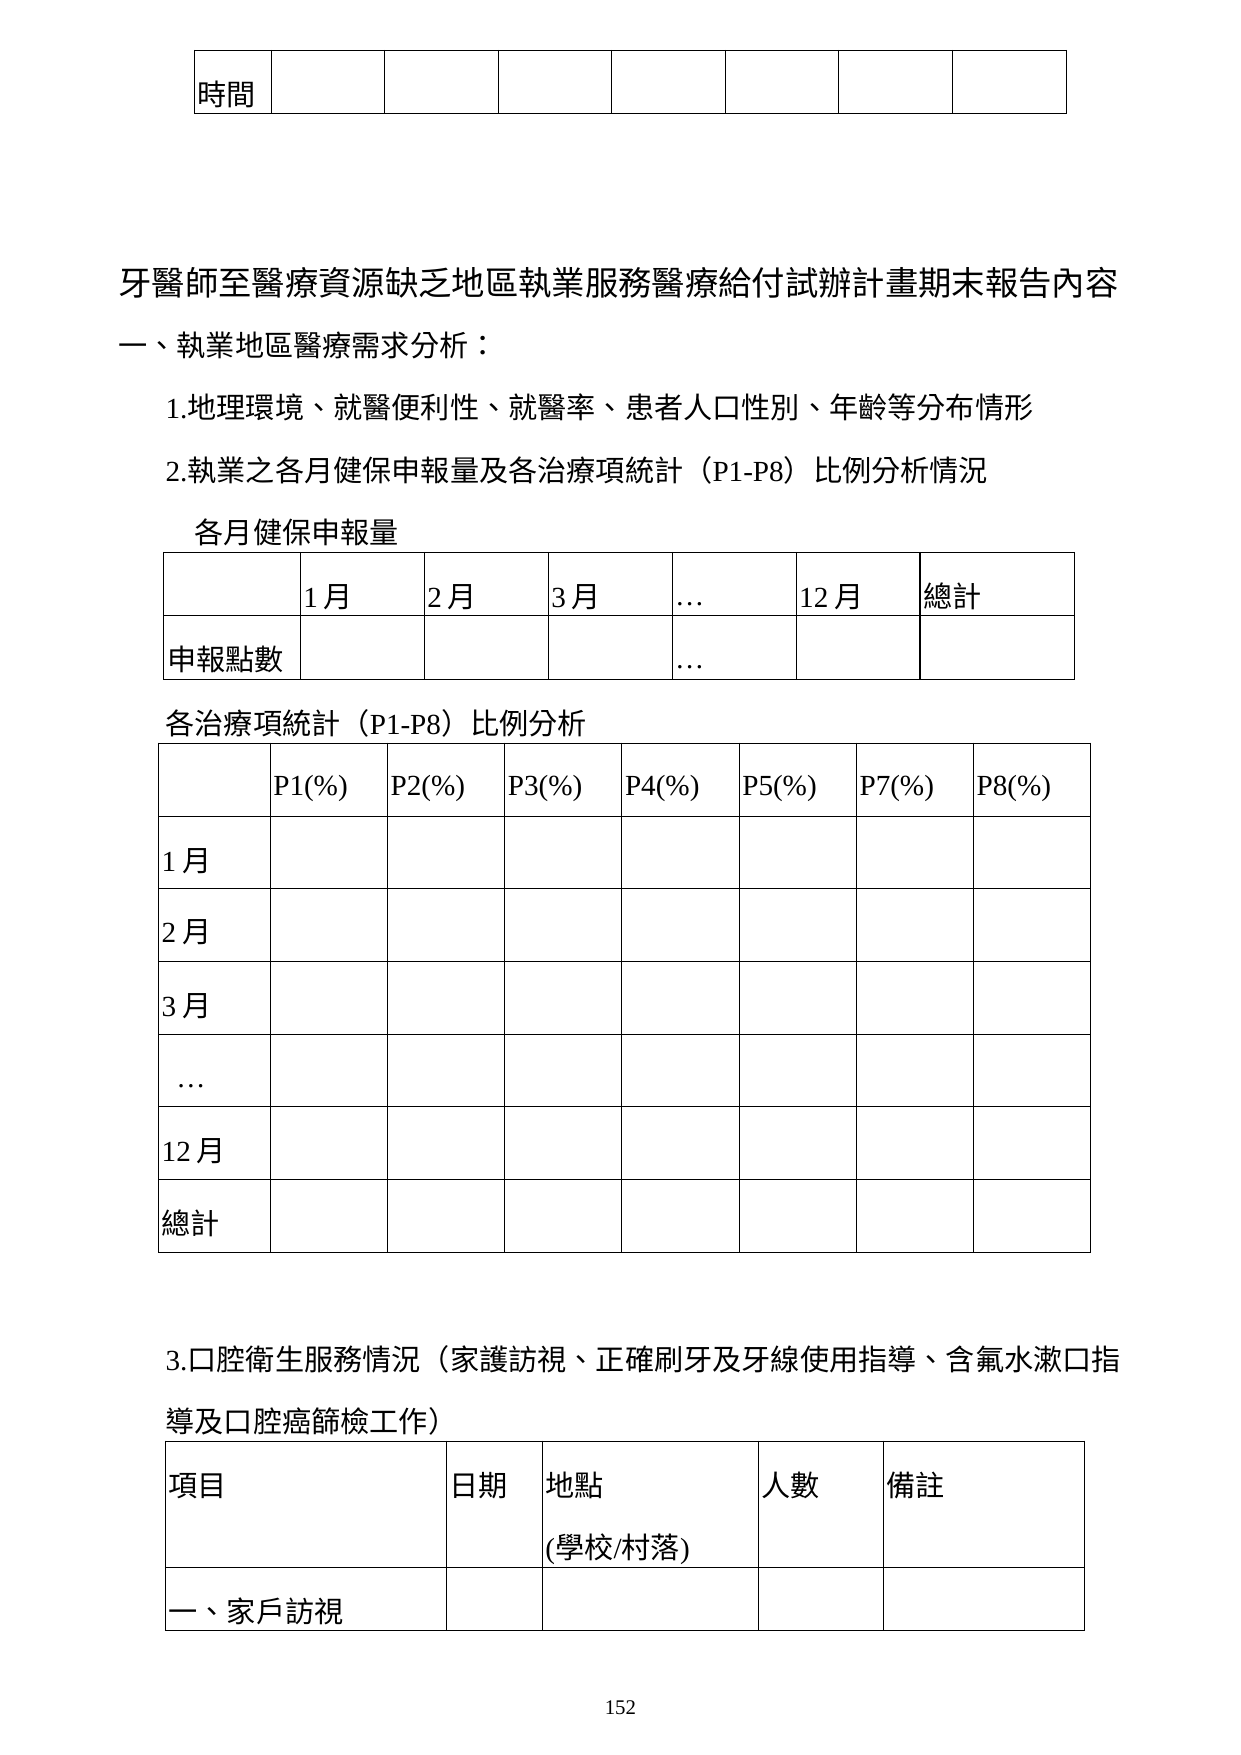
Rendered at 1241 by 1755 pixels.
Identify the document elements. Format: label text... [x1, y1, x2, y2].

table_header 總計 [921, 553, 1074, 615]
table_cell [505, 1180, 621, 1252]
table_cell [388, 1107, 504, 1179]
table_cell [388, 1035, 504, 1106]
table_header [164, 553, 300, 615]
table_cell [857, 1107, 973, 1179]
table_cell 12月 [159, 1107, 270, 1179]
table_cell 總計 [159, 1180, 270, 1252]
table_cell 1月 [159, 817, 270, 887]
table_header 項目 [166, 1442, 446, 1567]
table_header 備註 [884, 1442, 1084, 1567]
table_cell [857, 1180, 973, 1252]
table_cell [271, 889, 387, 961]
table_cell [385, 51, 498, 113]
table_cell [857, 1035, 973, 1106]
text 2.執業之各月健保申報量及各治療項統計（P1-P8）比例分析情況 [165, 427, 1122, 489]
table_cell [857, 889, 973, 961]
text 3.口腔衛生服務情況（家護訪視、正確刷牙及牙線使用指導、含氟水漱口指導及口腔癌篩檢工作） [165, 1316, 1122, 1441]
table_cell [271, 1180, 387, 1252]
table_cell [974, 1107, 1090, 1179]
table_cell [622, 1107, 739, 1179]
table_header P2(%) [388, 744, 504, 816]
table_cell [505, 817, 621, 887]
table_cell [740, 817, 856, 887]
table_cell … [673, 616, 796, 679]
table_cell [549, 616, 672, 679]
table_header 1月 [301, 553, 424, 615]
table_cell [622, 1035, 739, 1106]
table_cell [857, 817, 973, 887]
text 1.地理環境、就醫便利性、就醫率、患者人口性別、年齡等分布情形 [165, 364, 1122, 427]
table_cell [974, 1035, 1090, 1106]
table_header 日期 [447, 1442, 542, 1567]
text 牙醫師至醫療資源缺乏地區執業服務醫療給付試辦計畫期末報告內容 [118, 239, 1122, 302]
table_header P1(%) [271, 744, 387, 816]
text 各治療項統計（P1-P8）比例分析 [165, 680, 1122, 742]
table_header P7(%) [857, 744, 973, 816]
table_cell [612, 51, 725, 113]
table_cell [974, 889, 1090, 961]
table_header P3(%) [505, 744, 621, 816]
table_cell [884, 1568, 1084, 1630]
table_cell [921, 616, 1074, 679]
table_cell [740, 962, 856, 1034]
table_cell 2月 [159, 889, 270, 961]
table_header 2月 [425, 553, 548, 615]
table_cell 申報點數 [164, 616, 300, 679]
table_cell [622, 1180, 739, 1252]
table_cell 時間 [195, 51, 271, 113]
table_cell [271, 1035, 387, 1106]
table_cell [622, 962, 739, 1034]
table_cell [505, 1107, 621, 1179]
table_cell [839, 51, 952, 113]
table_cell [388, 1180, 504, 1252]
table_cell [447, 1568, 542, 1630]
table_header 人數 [759, 1442, 883, 1567]
table_cell [505, 889, 621, 961]
table_cell [974, 1180, 1090, 1252]
table_header P4(%) [622, 744, 739, 816]
text 各月健保申報量 [165, 489, 1122, 552]
table_header P5(%) [740, 744, 856, 816]
table_cell [425, 616, 548, 679]
table_header 12月 [797, 553, 919, 615]
table_cell [974, 817, 1090, 887]
table_cell 一、家戶訪視 [166, 1568, 446, 1630]
table_cell [271, 1107, 387, 1179]
table_header [159, 744, 270, 816]
table_cell … [159, 1035, 270, 1106]
table_cell 3月 [159, 962, 270, 1034]
table_cell [740, 1035, 856, 1106]
table_cell [301, 616, 424, 679]
table_cell [759, 1568, 883, 1630]
table_cell [388, 962, 504, 1034]
table_cell [271, 817, 387, 887]
table_cell [726, 51, 838, 113]
table_cell [857, 962, 973, 1034]
table_cell [622, 889, 739, 961]
table_cell [974, 962, 1090, 1034]
table_header P8(%) [974, 744, 1090, 816]
table_cell [953, 51, 1066, 113]
table_cell [543, 1568, 758, 1630]
table_cell [622, 817, 739, 887]
text 一、執業地區醫療需求分析： [118, 302, 1122, 364]
table_cell [740, 1107, 856, 1179]
table_cell [505, 1035, 621, 1106]
table_cell [499, 51, 611, 113]
table_cell [740, 889, 856, 961]
table_cell [505, 962, 621, 1034]
table_cell [797, 616, 919, 679]
table_header 地點 (學校/村落) [543, 1442, 758, 1567]
table_cell [272, 51, 384, 113]
table_cell [388, 817, 504, 887]
table_header 3月 [549, 553, 672, 615]
table_header … [673, 553, 796, 615]
table_cell [271, 962, 387, 1034]
table_cell [388, 889, 504, 961]
table_cell [740, 1180, 856, 1252]
